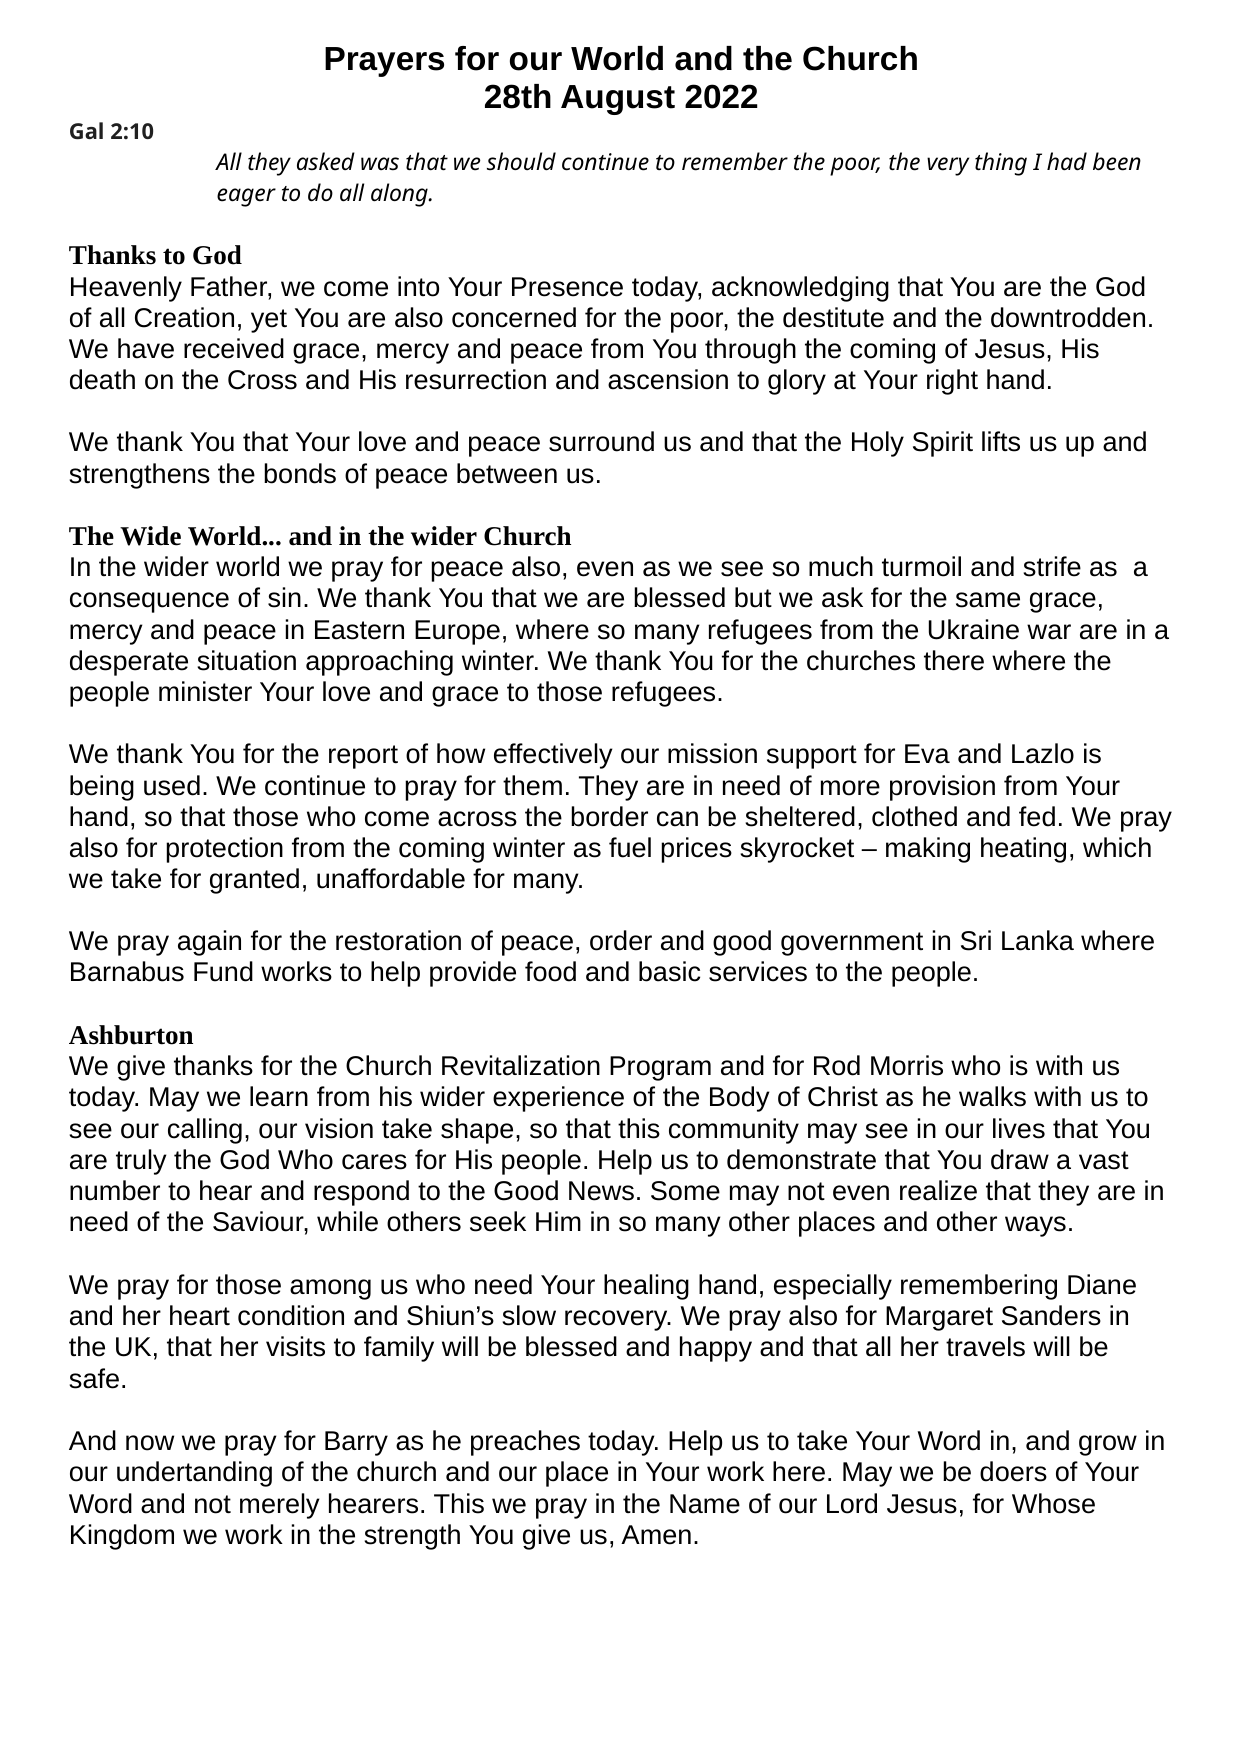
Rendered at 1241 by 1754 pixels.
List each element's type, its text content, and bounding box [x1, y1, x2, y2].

text We give thanks for the Church Revitalization Program and for Rod Morris who is with us today. May we learn from his wider experience of the Body of Christ as he walks with us to see our calling, our vision take shape, so that this community may see in our lives that You are truly the God Who cares for His people. Help us to demonstrate that You draw a vast number to hear and respond to the Good News. Some may not even realize that they are in need of the Saviour, while others seek Him in so many other places and other ways. [69, 1050, 1173, 1238]
text We thank You for the report of how effectively our mission support for Eva and Lazlo is being used. We continue to pray for them. They are in need of more provision from Your hand, so that those who come across the border can be sheltered, clothed and fed. We pray also for protection from the coming winter as fuel prices skyrocket – making heating, which we take for granted, unaffordable for many. [69, 738, 1173, 894]
text And now we pray for Barry as he preaches today. Help us to take Your Word in, and grow in our undertanding of the church and our place in Your work here. May we be doers of Your Word and not merely hearers. This we pray in the Name of our Lord Jesus, for Whose Kingdom we work in the strength You give us, Amen. [69, 1425, 1173, 1550]
text Heavenly Father, we come into Your Presence today, acknowledging that You are the God of all Creation, yet You are also concerned for the poor, the destitute and the downtrodden. We have received grace, mercy and peace from You through the coming of Jesus, His death on the Cross and His resurrection and ascension to glory at Your right hand. [69, 271, 1173, 396]
text We pray again for the restoration of peace, order and good government in Sri Lanka where Barnabus Fund works to help provide food and basic services to the people. [69, 925, 1173, 988]
text In the wider world we pray for peace also, even as we see so much turmoil and strife as a consequence of sin. We thank You that we are blessed but we ask for the same grace, mercy and peace in Eastern Europe, where so many refugees from the Ukraine war are in a desperate situation approaching winter. We thank You for the churches there where the people minister Your love and grace to those refugees. [69, 551, 1173, 707]
text We thank You that Your love and peace surround us and that the Holy Spirit lifts us up and strengthens the bonds of peace between us. [69, 426, 1173, 489]
text 28th August 2022 [69, 77, 1173, 116]
text We pray for those among us who need Your healing hand, especially remembering Diane and her heart condition and Shiun’s slow recovery. We pray also for Margaret Sanders in the UK, that her visits to family will be blessed and happy and that all her travels will be safe. [69, 1269, 1173, 1394]
text Thanks to God [69, 239, 1173, 271]
text Prayers for our World and the Church [69, 39, 1173, 77]
text All they asked was that we should continue to remember the poor, the very thing I had been eager to do all along. [216, 146, 1173, 208]
text Gal 2:10 [69, 116, 1173, 146]
text Ashburton [69, 1019, 1173, 1050]
text The Wide World... and in the wider Church [69, 520, 1173, 551]
